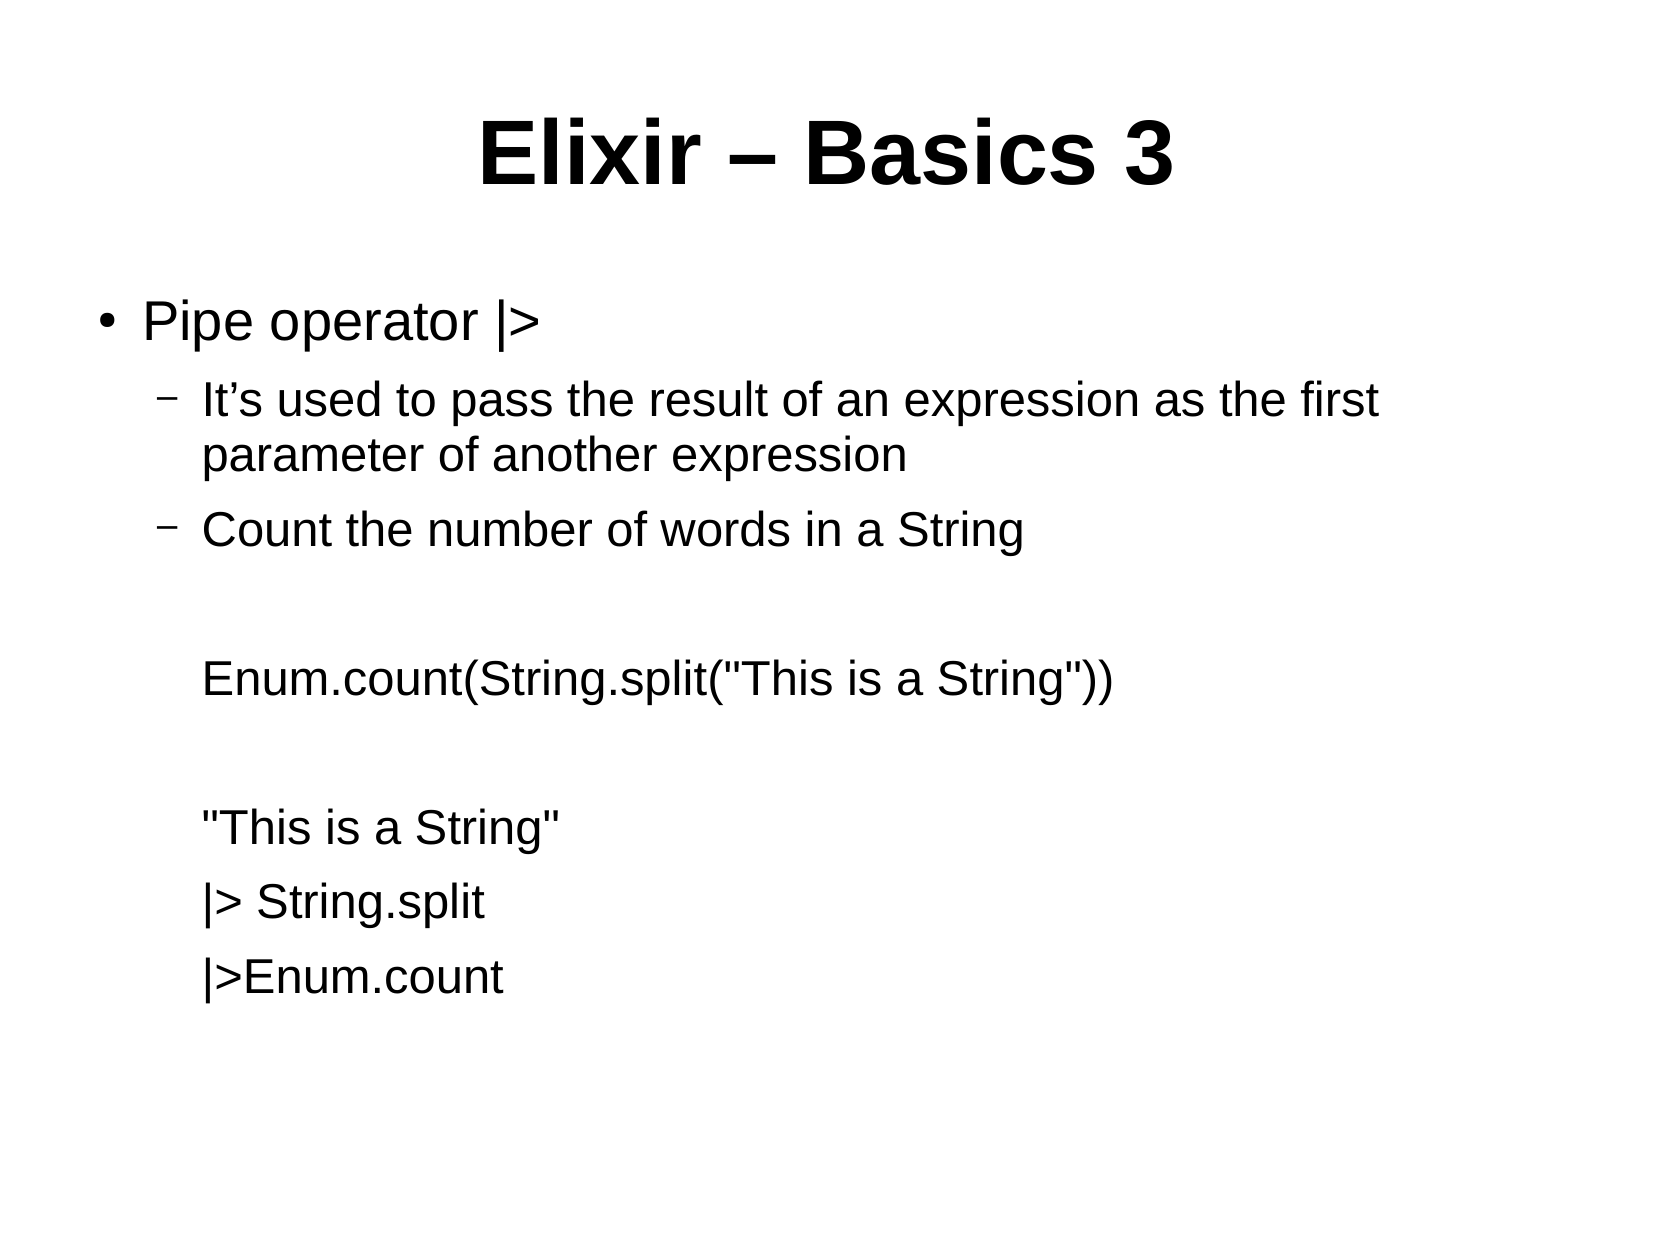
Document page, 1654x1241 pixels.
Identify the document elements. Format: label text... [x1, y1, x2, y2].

list Pipe operator |> It’s used to pass the result of an expression as the first parameter of another expression Count the number of words in a String Enum.count(String.split("This is a String")) "This is a String" |> String.split |>Enum.count [82, 290, 1571, 1010]
title Elixir – Basics 3 [82, 49, 1571, 257]
